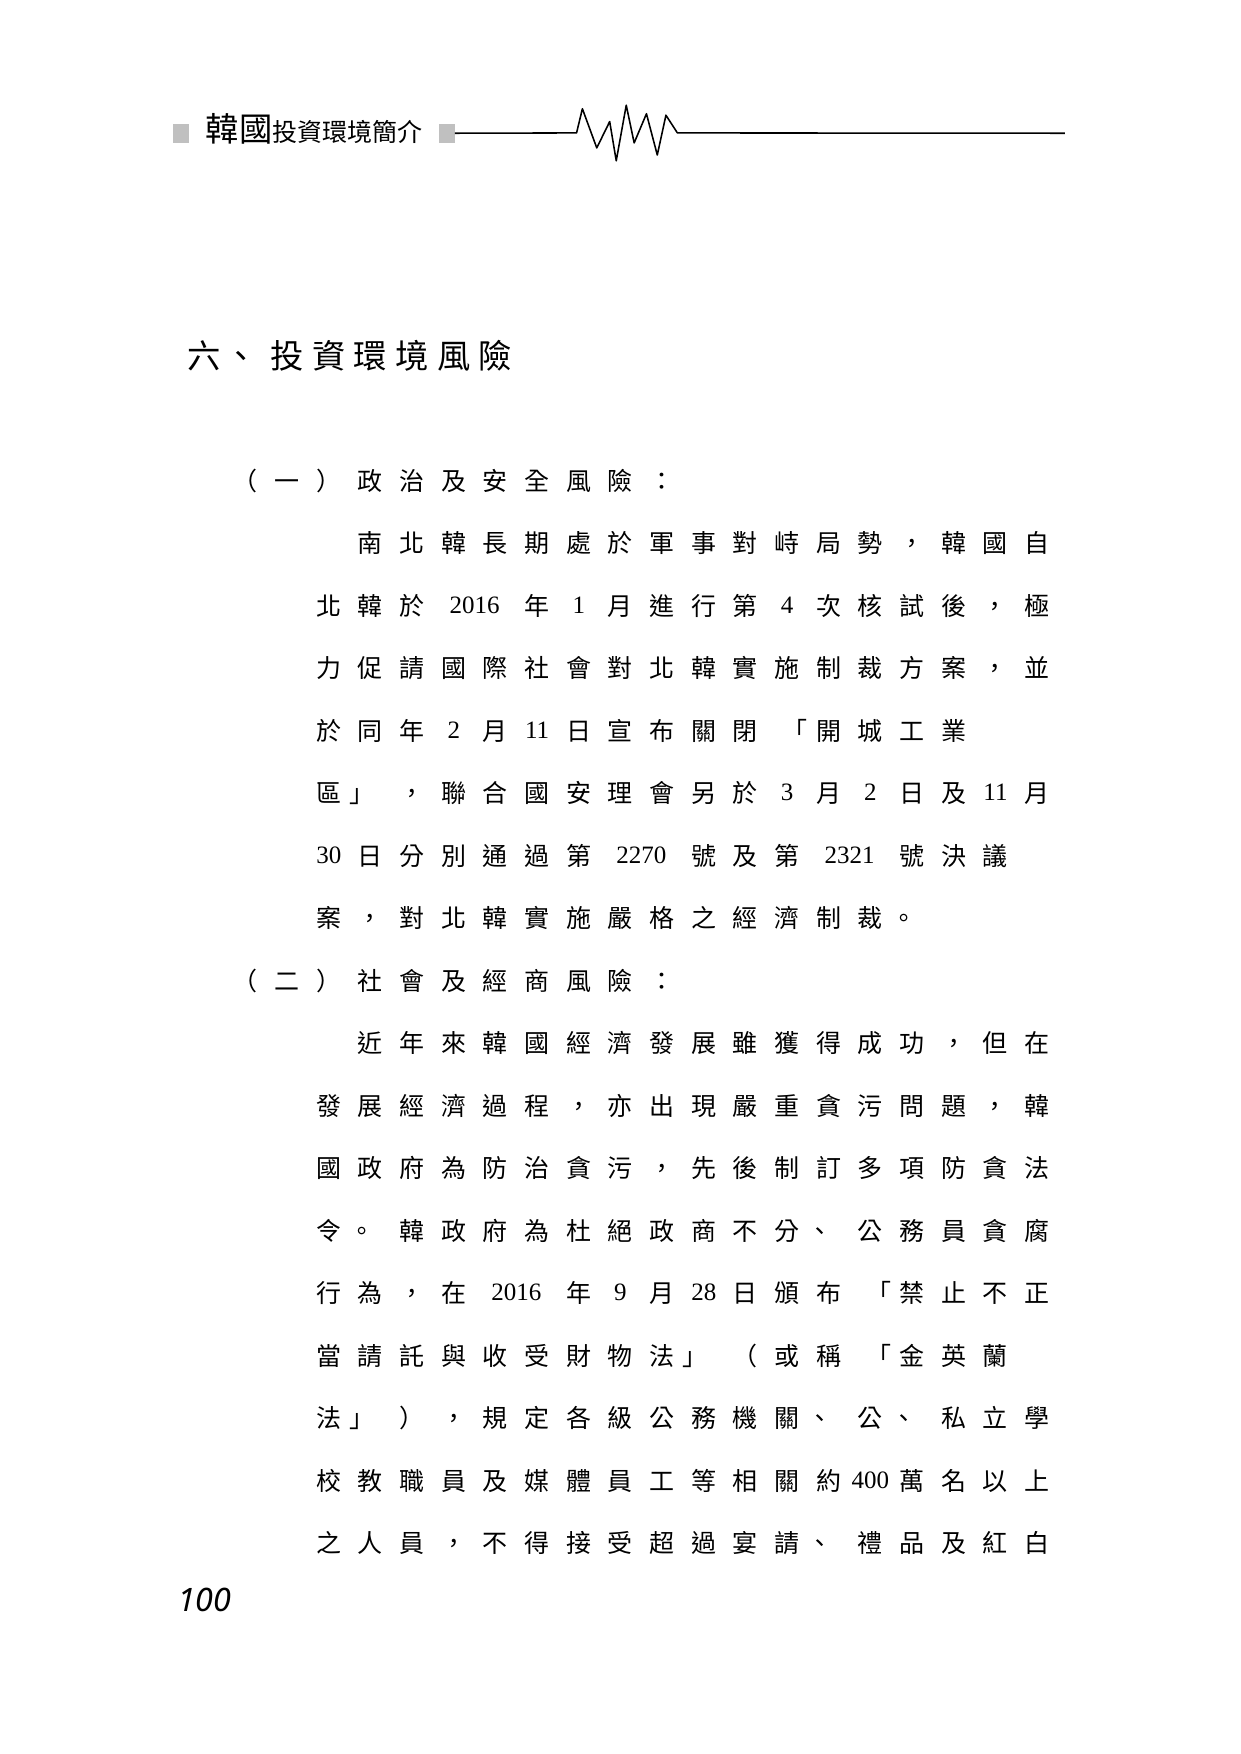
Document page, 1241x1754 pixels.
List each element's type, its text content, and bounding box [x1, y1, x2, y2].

text （一）政治及安全風險： [207, 438, 1058, 500]
text 近年來韓國經濟發展雖獲得成功，但在發展經濟過程，亦出現嚴重貪污問題，韓國政府為防治貪污，先後制訂多項防貪法令。韓政府為杜絕政商不分、公務員貪腐行為，在2016年9月28日頒布「禁止不正當請託與收受財物法」（或稱「金英蘭法」），規定各級公務機關、公、私立學校教職員及媒體員工等相關約400萬名以上之人員，不得接受超過宴請、禮品及紅白 [281, 1000, 1058, 1563]
text 六、投資環境風險 [183, 313, 1058, 375]
text 南北韓長期處於軍事對峙局勢，韓國自北韓於2016年1月進行第4次核試後，極力促請國際社會對北韓實施制裁方案，並於同年2月11日宣布關閉「開城工業區」，聯合國安理會另於3月2日及11月30日分別通過第2270號及第2321號決議案，對北韓實施嚴格之經濟制裁。 [281, 500, 1058, 938]
text （二）社會及經商風險： [207, 938, 1058, 1000]
